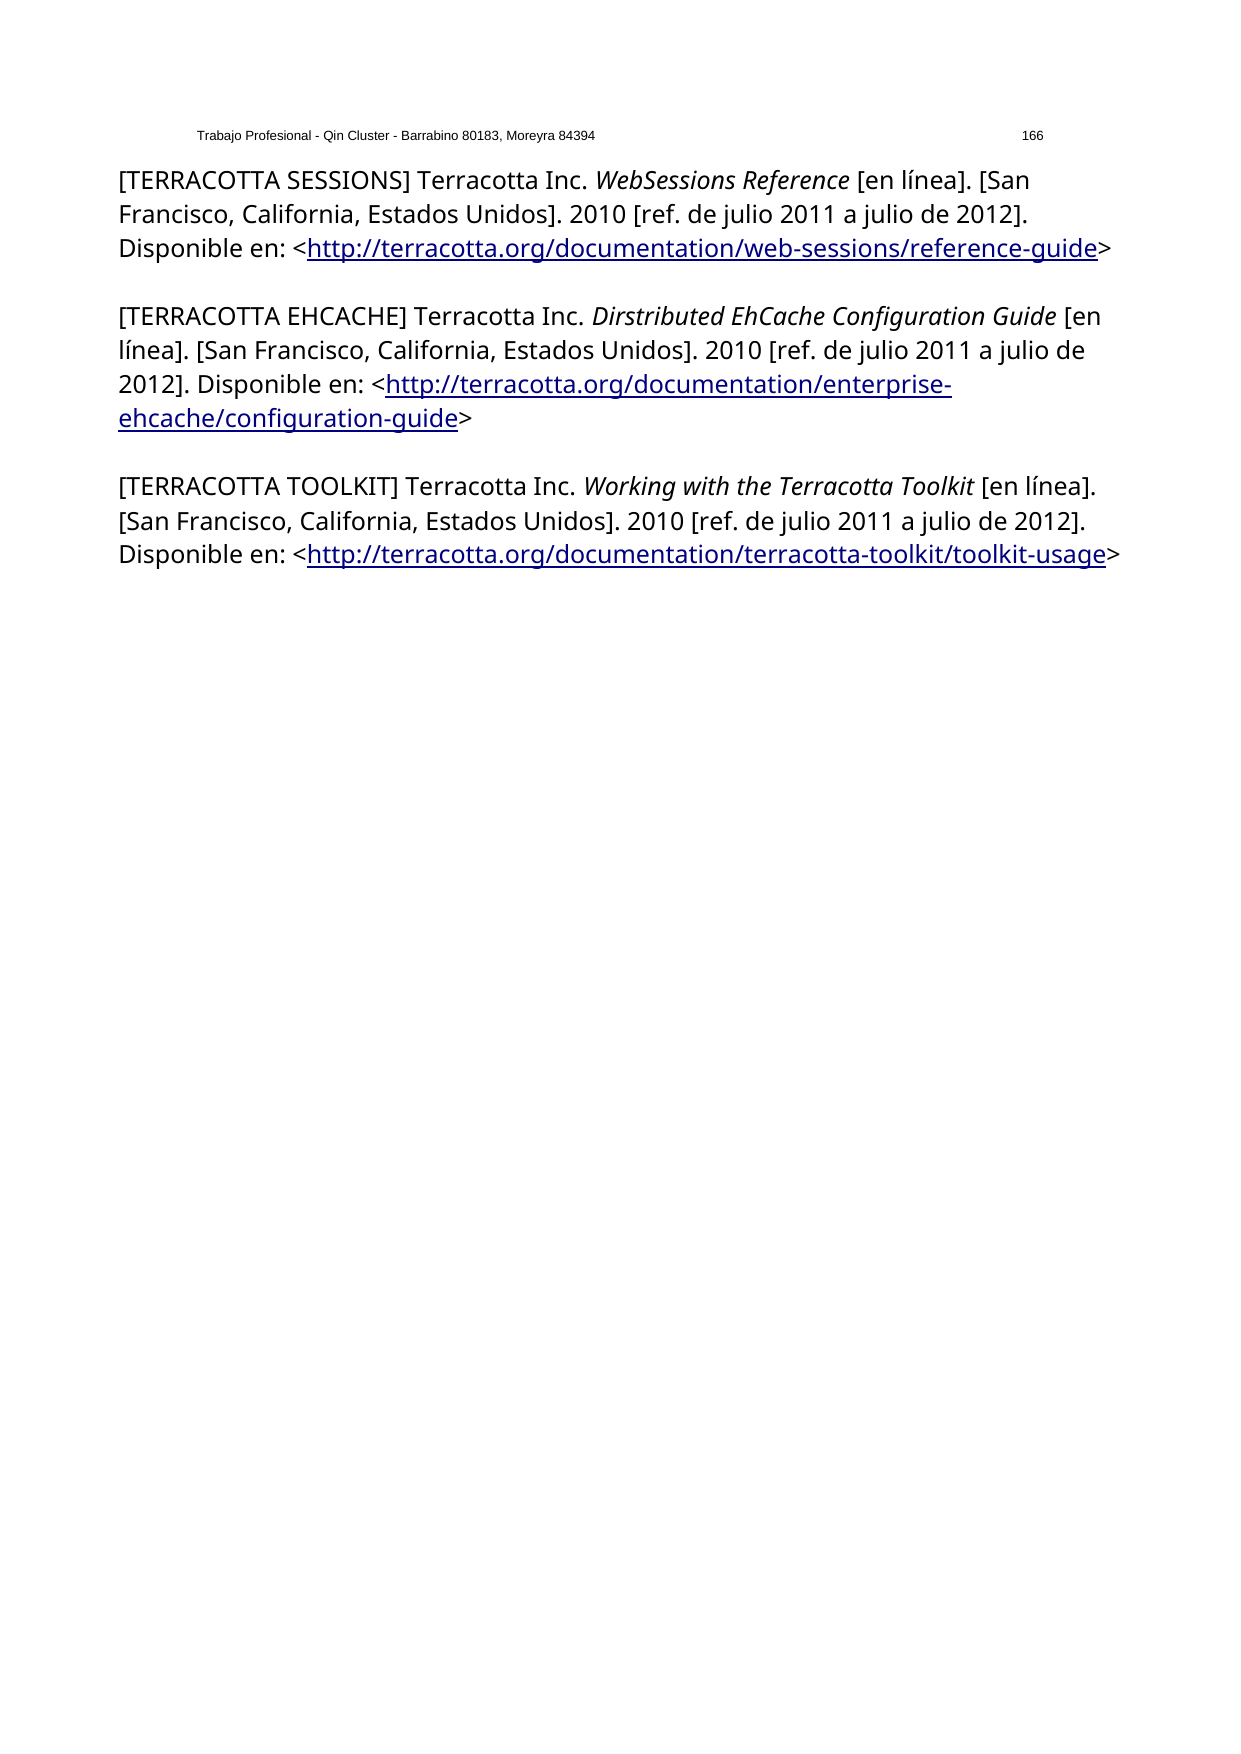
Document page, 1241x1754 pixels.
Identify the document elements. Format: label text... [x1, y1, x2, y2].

text [TERRACOTTA TOOLKIT] Terracotta Inc. Working with the Terracotta Toolkit [en línea]. [San Francisco, California, Estados Unidos]. 2010 [ref. de julio 2011 a julio de 2012]. Disponible en: <http://terracotta.org/documentation/terracotta-toolkit/toolkit-usage> [118, 469, 1122, 571]
text [TERRACOTTA EHCACHE] Terracotta Inc. Dirstributed EhCache Configuration Guide [en línea]. [San Francisco, California, Estados Unidos]. 2010 [ref. de julio 2011 a julio de 2012]. Disponible en: <http://terracotta.org/documentation/enterprise-ehcache/configuration-guide> [118, 299, 1122, 435]
text [TERRACOTTA SESSIONS] Terracotta Inc. WebSessions Reference [en línea]. [San Francisco, California, Estados Unidos]. 2010 [ref. de julio 2011 a julio de 2012]. Disponible en: <http://terracotta.org/documentation/web-sessions/reference-guide> [118, 162, 1122, 265]
